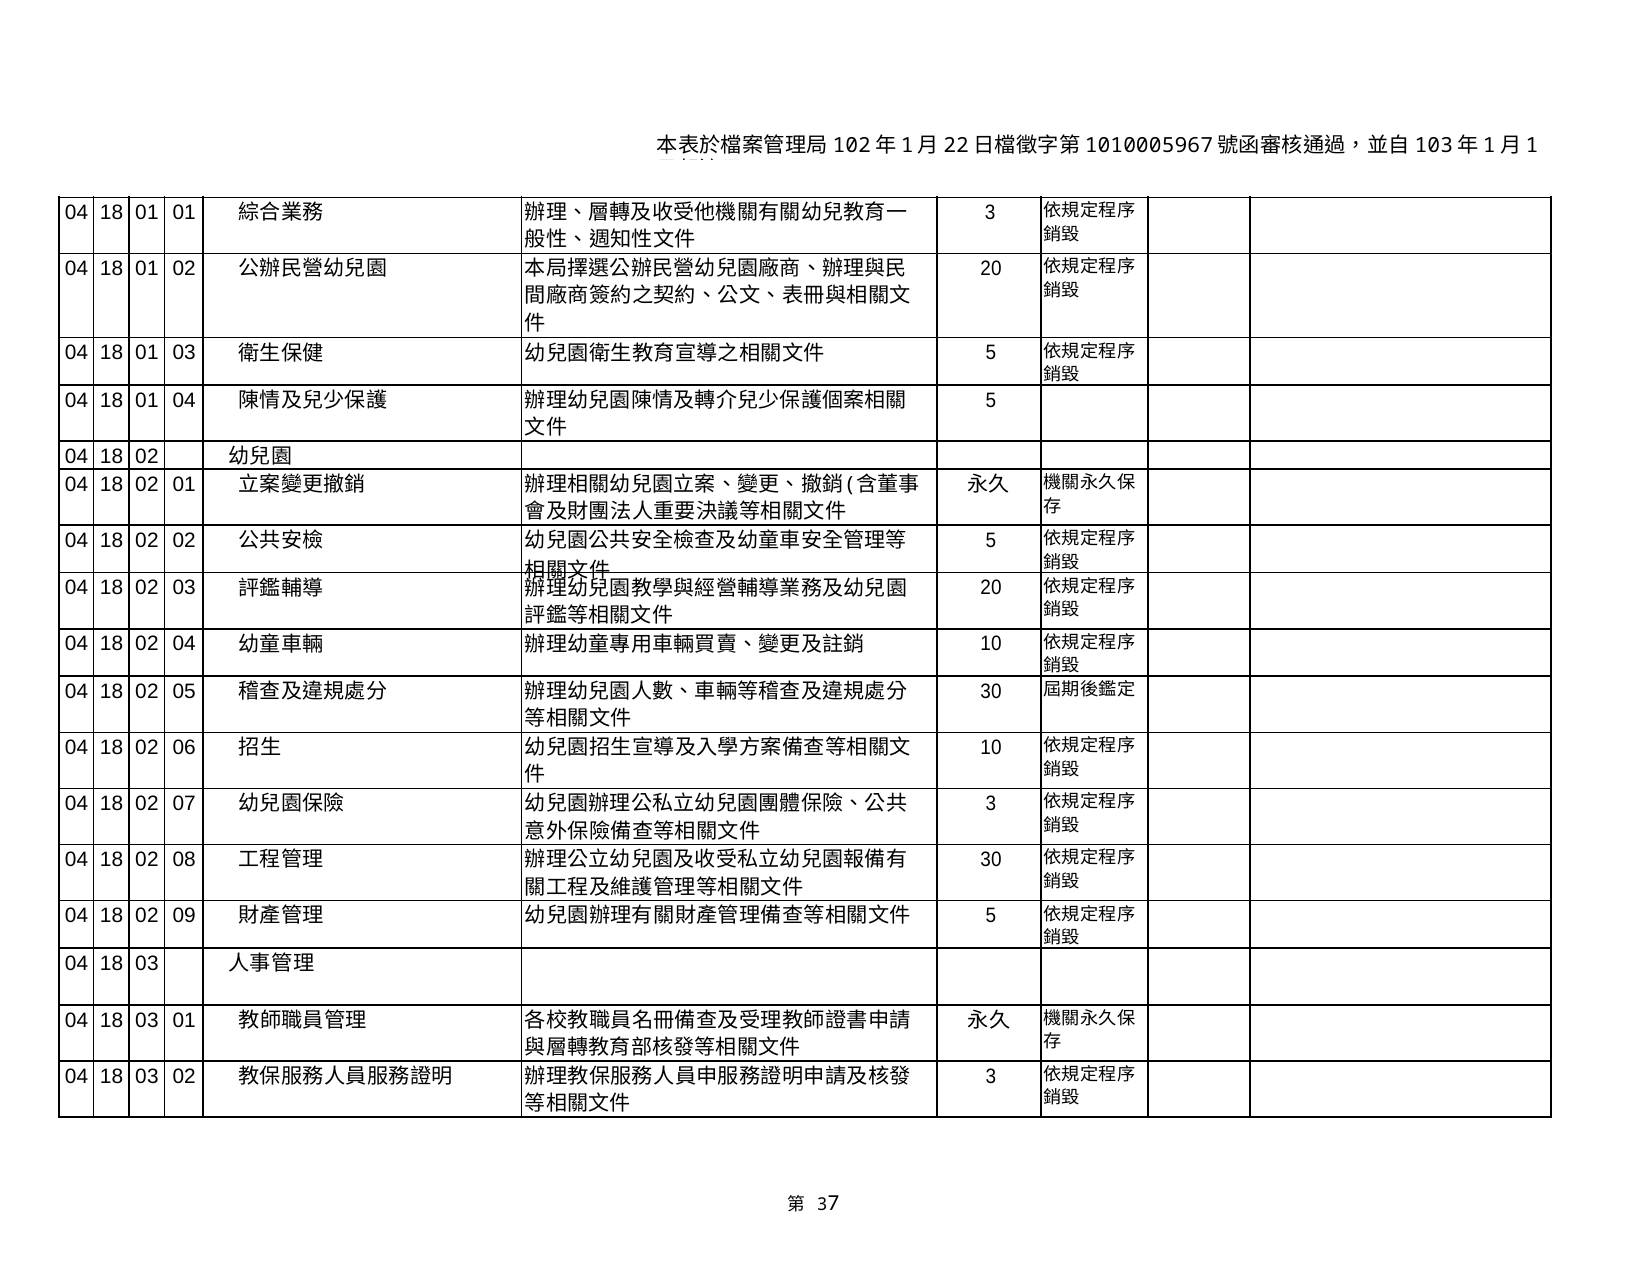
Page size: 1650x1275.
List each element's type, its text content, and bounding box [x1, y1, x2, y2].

table_cell 04 [60, 386, 93, 440]
table_cell 02 [130, 789, 164, 843]
table_cell [1042, 442, 1147, 468]
table_cell 幼兒園保險 [204, 789, 521, 843]
table_header 04 [60, 198, 93, 252]
table_cell 幼兒園公共安全檢查及幼童車安全管理等 相關文件 [522, 526, 936, 572]
table_cell 03 [130, 1062, 164, 1116]
table_cell 依規定程序 銷毀 [1042, 1062, 1147, 1116]
table_cell [1251, 573, 1550, 628]
table_cell 幼兒園辦理公私立幼兒園團體保險、公共 意外保險備查等相關文件 [522, 789, 936, 843]
table_cell 18 [94, 254, 128, 337]
table_cell 衛生保健 [204, 338, 521, 384]
table_cell 18 [94, 901, 128, 947]
table_cell [1149, 338, 1249, 384]
table_cell 陳情及兒少保護 [204, 386, 521, 440]
table_cell [1251, 1062, 1550, 1116]
table_cell [1251, 442, 1550, 468]
table_cell 03 [165, 338, 202, 384]
table_cell [1149, 677, 1249, 731]
table_cell [1149, 573, 1249, 628]
table_cell 機關永久保 存 [1042, 470, 1147, 524]
table_cell [1251, 338, 1550, 384]
table_cell 04 [165, 630, 202, 675]
table_cell 5 [938, 338, 1040, 384]
table_cell 評鑑輔導 [204, 573, 521, 628]
table_cell [1149, 630, 1249, 675]
table_header 01 [165, 198, 202, 252]
table_cell 01 [165, 1006, 202, 1060]
table_cell 18 [94, 338, 128, 384]
table_cell 04 [60, 845, 93, 899]
table_cell 02 [130, 630, 164, 675]
table_cell 依規定程序 銷毀 [1042, 789, 1147, 843]
table_cell 辦理相關幼兒園立案、變更、撤銷(含董事 會及財團法人重要決議等相關文件 [522, 470, 936, 524]
table_cell 5 [938, 526, 1040, 572]
table_cell 工程管理 [204, 845, 521, 899]
table_cell [938, 442, 1040, 468]
table_cell 04 [60, 470, 93, 524]
table_cell [1149, 845, 1249, 899]
table_cell 04 [60, 677, 93, 731]
table_cell 辦理幼兒園人數、車輛等稽查及違規處分 等相關文件 [522, 677, 936, 731]
table_cell 02 [130, 442, 164, 468]
table_cell 屆期後鑑定 [1042, 677, 1147, 731]
table_cell 06 [165, 733, 202, 787]
table_cell 30 [938, 845, 1040, 899]
table_cell 永久 [938, 1006, 1040, 1060]
table_cell 機關永久保 存 [1042, 1006, 1147, 1060]
table_header [1251, 198, 1550, 252]
table_cell 07 [165, 789, 202, 843]
table_cell 18 [94, 1062, 128, 1116]
table_cell 依規定程序 銷毀 [1042, 254, 1147, 337]
table_cell [1251, 1006, 1550, 1060]
table_cell 09 [165, 901, 202, 947]
table_cell 18 [94, 1006, 128, 1060]
table_cell 08 [165, 845, 202, 899]
table_cell 依規定程序 銷毀 [1042, 338, 1147, 384]
table_cell 辦理公立幼兒園及收受私立幼兒園報備有 關工程及維護管理等相關文件 [522, 845, 936, 899]
table_cell 5 [938, 901, 1040, 947]
table_cell 公辦民營幼兒園 [204, 254, 521, 337]
table_cell 18 [94, 630, 128, 675]
table_cell [1149, 733, 1249, 787]
table_cell 04 [60, 630, 93, 675]
table_cell 依規定程序 銷毀 [1042, 526, 1147, 572]
table_cell [1149, 254, 1249, 337]
table_cell [1251, 470, 1550, 524]
table_cell 05 [165, 677, 202, 731]
table_cell 財產管理 [204, 901, 521, 947]
table_cell [1149, 526, 1249, 572]
table_header [1149, 198, 1249, 252]
table_cell 幼兒園辦理有關財產管理備查等相關文件 [522, 901, 936, 947]
table_cell 永久 [938, 470, 1040, 524]
table_header 3 [938, 198, 1040, 252]
table_cell 02 [165, 1062, 202, 1116]
table_cell 02 [165, 254, 202, 337]
table_cell 18 [94, 573, 128, 628]
table_cell 04 [60, 733, 93, 787]
table_cell 04 [60, 442, 93, 468]
table_cell 04 [60, 901, 93, 947]
table_cell 03 [130, 1006, 164, 1060]
table_cell 20 [938, 573, 1040, 628]
table_cell 04 [60, 573, 93, 628]
table_cell [1251, 789, 1550, 843]
table_cell 02 [165, 526, 202, 572]
table_header 辦理、層轉及收受他機關有關幼兒教育一 般性、週知性文件 [522, 198, 936, 252]
table_cell 04 [165, 386, 202, 440]
table_cell [522, 949, 936, 1004]
table_cell 18 [94, 386, 128, 440]
table_cell 03 [130, 949, 164, 1004]
table_cell [1251, 733, 1550, 787]
table_cell [1149, 470, 1249, 524]
table_cell 04 [60, 1062, 93, 1116]
table_cell 04 [60, 254, 93, 337]
table_cell [1251, 630, 1550, 675]
table_cell 02 [130, 470, 164, 524]
table_cell 依規定程序 銷毀 [1042, 901, 1147, 947]
table_cell 稽查及違規處分 [204, 677, 521, 731]
table_cell 04 [60, 526, 93, 572]
table_cell 10 [938, 733, 1040, 787]
table_header 依規定程序 銷毀 [1042, 198, 1147, 252]
table_cell 3 [938, 789, 1040, 843]
table_cell 人事管理 [204, 949, 521, 1004]
table_cell [522, 442, 936, 468]
table_cell 04 [60, 789, 93, 843]
table_cell 18 [94, 470, 128, 524]
table_cell 幼兒園 [204, 442, 521, 468]
table_cell [1251, 845, 1550, 899]
table_cell 01 [165, 470, 202, 524]
table_cell 04 [60, 949, 93, 1004]
table_cell 18 [94, 789, 128, 843]
table_cell 20 [938, 254, 1040, 337]
table_header 01 [130, 198, 164, 252]
table_cell 招生 [204, 733, 521, 787]
table_cell 各校教職員名冊備查及受理教師證書申請 與層轉教育部核發等相關文件 [522, 1006, 936, 1060]
table_cell [1149, 789, 1249, 843]
table_header 18 [94, 198, 128, 252]
table_cell [1149, 1006, 1249, 1060]
table_cell [1149, 442, 1249, 468]
table_header 綜合業務 [204, 198, 521, 252]
table_cell 18 [94, 949, 128, 1004]
table_cell 辦理幼兒園陳情及轉介兒少保護個案相關 文件 [522, 386, 936, 440]
table_cell 3 [938, 1062, 1040, 1116]
table_cell [165, 442, 202, 468]
table_cell 公共安檢 [204, 526, 521, 572]
table_cell 02 [130, 573, 164, 628]
table_cell 18 [94, 677, 128, 731]
table_cell 03 [165, 573, 202, 628]
table_cell [1251, 526, 1550, 572]
table_cell [1149, 386, 1249, 440]
table_cell 本局擇選公辦民營幼兒園廠商、辦理與民 間廠商簽約之契約、公文、表冊與相關文 件 [522, 254, 936, 337]
table_cell [1251, 386, 1550, 440]
table_cell 30 [938, 677, 1040, 731]
table_cell [1251, 901, 1550, 947]
table_cell 立案變更撤銷 [204, 470, 521, 524]
table_cell 18 [94, 845, 128, 899]
table_cell 18 [94, 442, 128, 468]
table_cell [1149, 949, 1249, 1004]
table_cell [1251, 254, 1550, 337]
table_cell 02 [130, 845, 164, 899]
table_cell 教師職員管理 [204, 1006, 521, 1060]
table_cell 依規定程序 銷毀 [1042, 630, 1147, 675]
table_cell 幼童車輛 [204, 630, 521, 675]
table_cell 辦理教保服務人員申服務證明申請及核發 等相關文件 [522, 1062, 936, 1116]
table_cell [1251, 677, 1550, 731]
table_cell [1149, 1062, 1249, 1116]
table_cell 02 [130, 526, 164, 572]
table_cell 18 [94, 526, 128, 572]
table_cell 02 [130, 733, 164, 787]
table_cell [1042, 386, 1147, 440]
table_cell 幼兒園衛生教育宣導之相關文件 [522, 338, 936, 384]
table_cell 01 [130, 338, 164, 384]
table_cell 10 [938, 630, 1040, 675]
table_cell 04 [60, 338, 93, 384]
table_cell [165, 949, 202, 1004]
table_cell 02 [130, 901, 164, 947]
table_cell 教保服務人員服務證明 [204, 1062, 521, 1116]
table_cell 18 [94, 733, 128, 787]
table_cell 依規定程序 銷毀 [1042, 733, 1147, 787]
table_cell [1042, 949, 1147, 1004]
table_cell 04 [60, 1006, 93, 1060]
table_cell 辦理幼兒園教學與經營輔導業務及幼兒園 評鑑等相關文件 [522, 573, 936, 628]
table_cell 幼兒園招生宣導及入學方案備查等相關文 件 [522, 733, 936, 787]
table_cell 依規定程序 銷毀 [1042, 845, 1147, 899]
table_cell 01 [130, 254, 164, 337]
table_cell 辦理幼童專用車輛買賣、變更及註銷 [522, 630, 936, 675]
table_cell [938, 949, 1040, 1004]
table_cell [1251, 949, 1550, 1004]
table_cell [1149, 901, 1249, 947]
table_cell 02 [130, 677, 164, 731]
table_cell 5 [938, 386, 1040, 440]
table_cell 依規定程序 銷毀 [1042, 573, 1147, 628]
table_cell 01 [130, 386, 164, 440]
